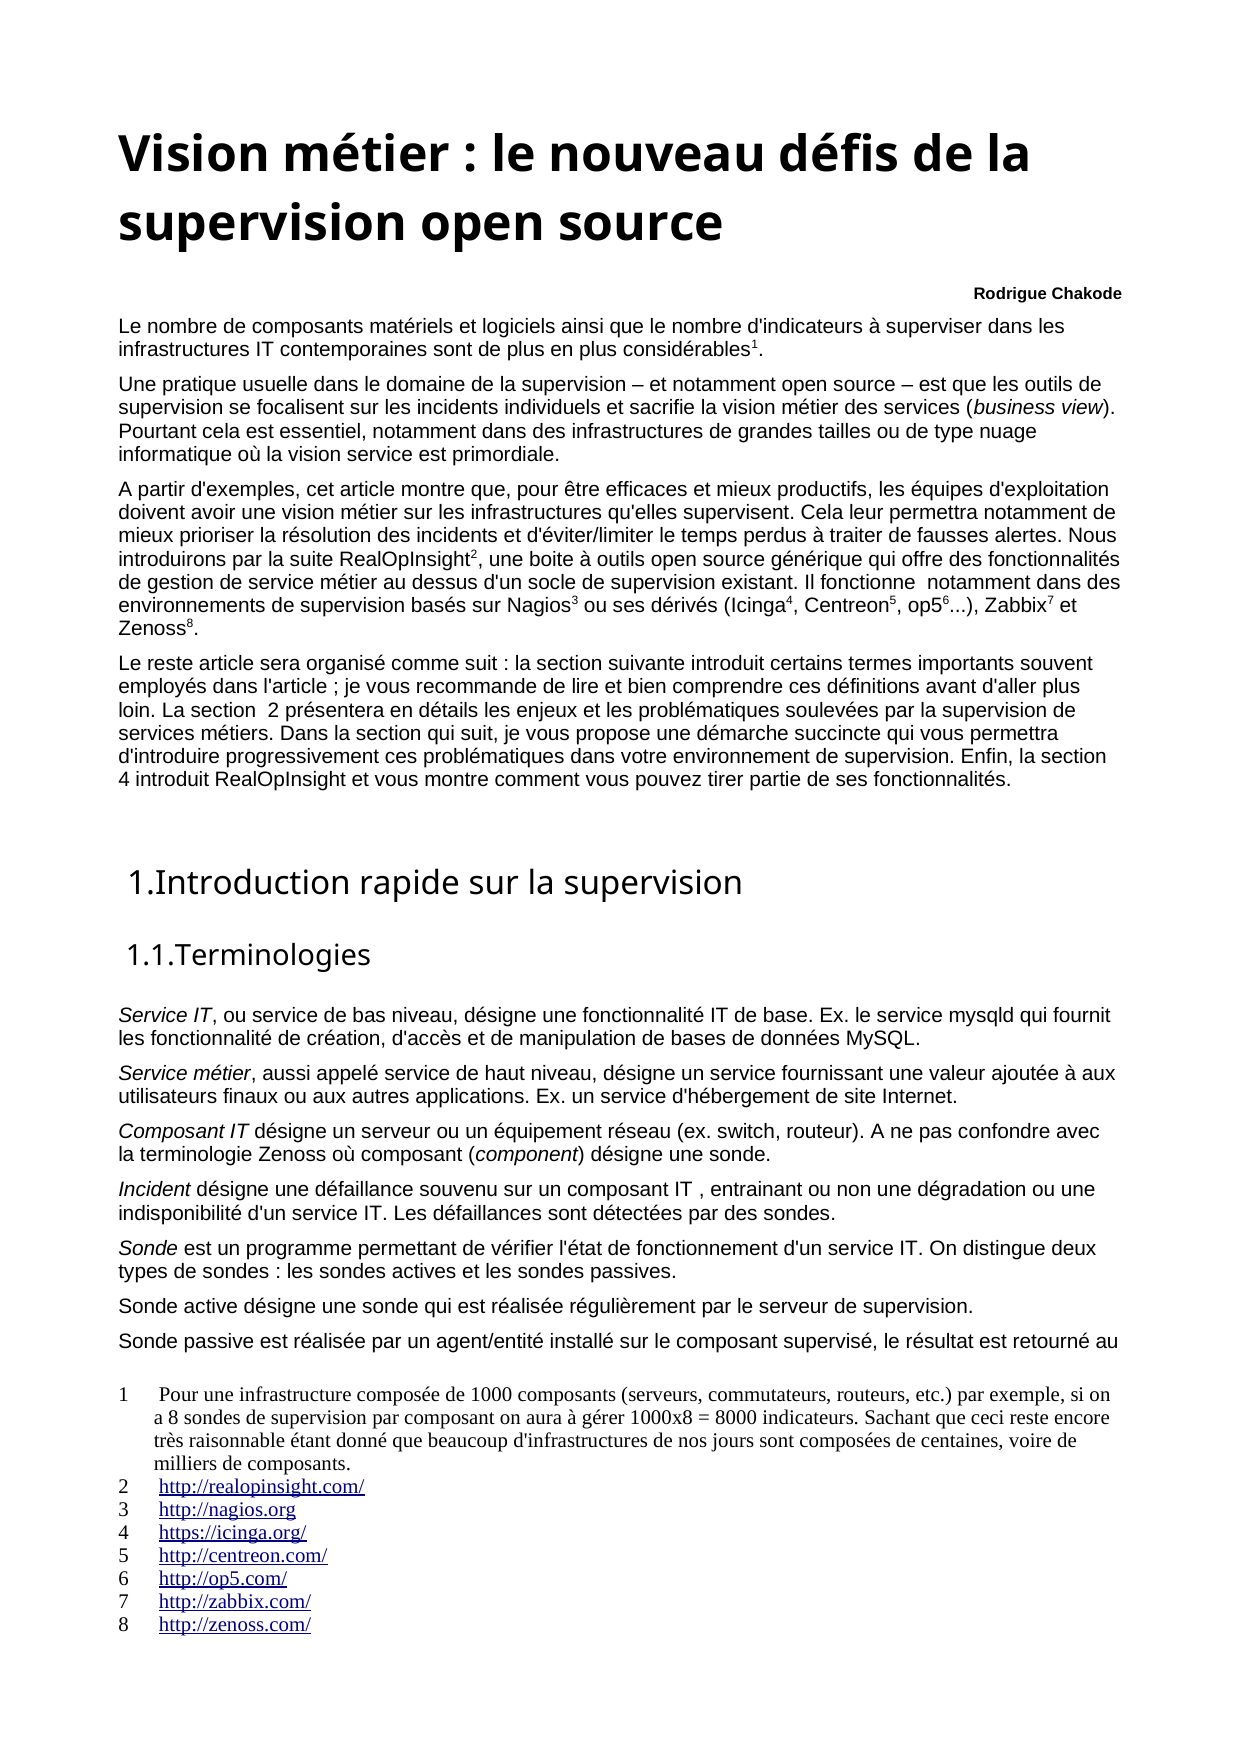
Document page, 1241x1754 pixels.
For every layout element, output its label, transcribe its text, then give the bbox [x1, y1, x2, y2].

text Service métier, aussi appelé service de haut niveau, désigne un service fournissant une valeur ajoutée à aux utilisateurs finaux ou aux autres applications. Ex. un service d'hébergement de site Internet. [118, 1061, 1122, 1108]
text http://op5.com/ [118, 1567, 1122, 1590]
text Incident désigne une défaillance souvenu sur un composant IT , entrainant ou non une dégradation ou une indisponibilité d'un service IT. Les défaillances sont détectées par des sondes. [118, 1178, 1122, 1224]
subtitle Introduction rapide sur la supervision [118, 859, 1122, 904]
text A partir d'exemples, cet article montre que, pour être efficaces et mieux productifs, les équipes d'exploitation doivent avoir une vision métier sur les infrastructures qu'elles supervisent. Cela leur permettra notamment de mieux prioriser la résolution des incidents et d'éviter/limiter le temps perdus à traiter de fausses alertes. Nous introduirons par la suite RealOpInsight, une boite à outils open source générique qui offre des fonctionnalités de gestion de service métier au dessus d'un socle de supervision existant. Il fonctionne notamment dans des environnements de supervision basés sur Nagios ou ses dérivés (Icinga, Centreon, op5...), Zabbix et Zenoss. [118, 477, 1122, 640]
text Une pratique usuelle dans le domaine de la supervision – et notamment open source – est que les outils de supervision se focalisent sur les incidents individuels et sacrifie la vision métier des services (business view). Pourtant cela est essentiel, notamment dans des infrastructures de grandes tailles ou de type nuage informatique où la vision service est primordiale. [118, 373, 1122, 466]
text Sonde passive est réalisée par un agent/entité installé sur le composant supervisé, le résultat est retourné au [118, 1329, 1122, 1353]
text Le nombre de composants matériels et logiciels ainsi que le nombre d'indicateurs à superviser dans les infrastructures IT contemporaines sont de plus en plus considérables. [118, 314, 1122, 361]
text Le reste article sera organisé comme suit : la section suivante introduit certains termes importants souvent employés dans l'article ; je vous recommande de lire et bien comprendre ces définitions avant d'aller plus loin. La section 2 présentera en détails les enjeux et les problématiques soulevées par la supervision de services métiers. Dans la section qui suit, je vous propose une démarche succincte qui vous permettra d'introduire progressivement ces problématiques dans votre environnement de supervision. Enfin, la section 4 introduit RealOpInsight et vous montre comment vous pouvez tirer partie de ses fonctionnalités. [118, 652, 1122, 791]
text Service IT, ou service de bas niveau, désigne une fonctionnalité IT de base. Ex. le service mysqld qui fournit les fonctionnalité de création, d'accès et de manipulation de bases de données MySQL. [118, 1003, 1122, 1050]
text http://zenoss.com/ [118, 1613, 1122, 1636]
text Sonde active désigne une sonde qui est réalisée régulièrement par le serveur de supervision. [118, 1294, 1122, 1318]
text http://zabbix.com/ [118, 1590, 1122, 1613]
text Sonde est un programme permettant de vérifier l'état de fonctionnement d'un service IT. On distingue deux types de sondes : les sondes actives et les sondes passives. [118, 1236, 1122, 1283]
text http://centreon.com/ [118, 1544, 1122, 1567]
text http://nagios.org [118, 1498, 1122, 1521]
text Pour une infrastructure composée de 1000 composants (serveurs, commutateurs, routeurs, etc.) par exemple, si on a 8 sondes de supervision par composant on aura à gérer 1000x8 = 8000 indicateurs. Sachant que ceci reste encore très raisonnable étant donné que beaucoup d'infrastructures de nos jours sont composées de centaines, voire de milliers de composants. [118, 1382, 1122, 1474]
text Composant IT désigne un serveur ou un équipement réseau (ex. switch, routeur). A ne pas confondre avec la terminologie Zenoss où composant (component) désigne une sonde. [118, 1120, 1122, 1166]
subtitle Terminologies [118, 934, 1122, 974]
text http://realopinsight.com/ [118, 1474, 1122, 1498]
subtitle Vision métier : le nouveau défis de la supervision open source [118, 118, 1122, 254]
text Rodrigue Chakode [118, 284, 1122, 303]
text https://icinga.org/ [118, 1521, 1122, 1544]
